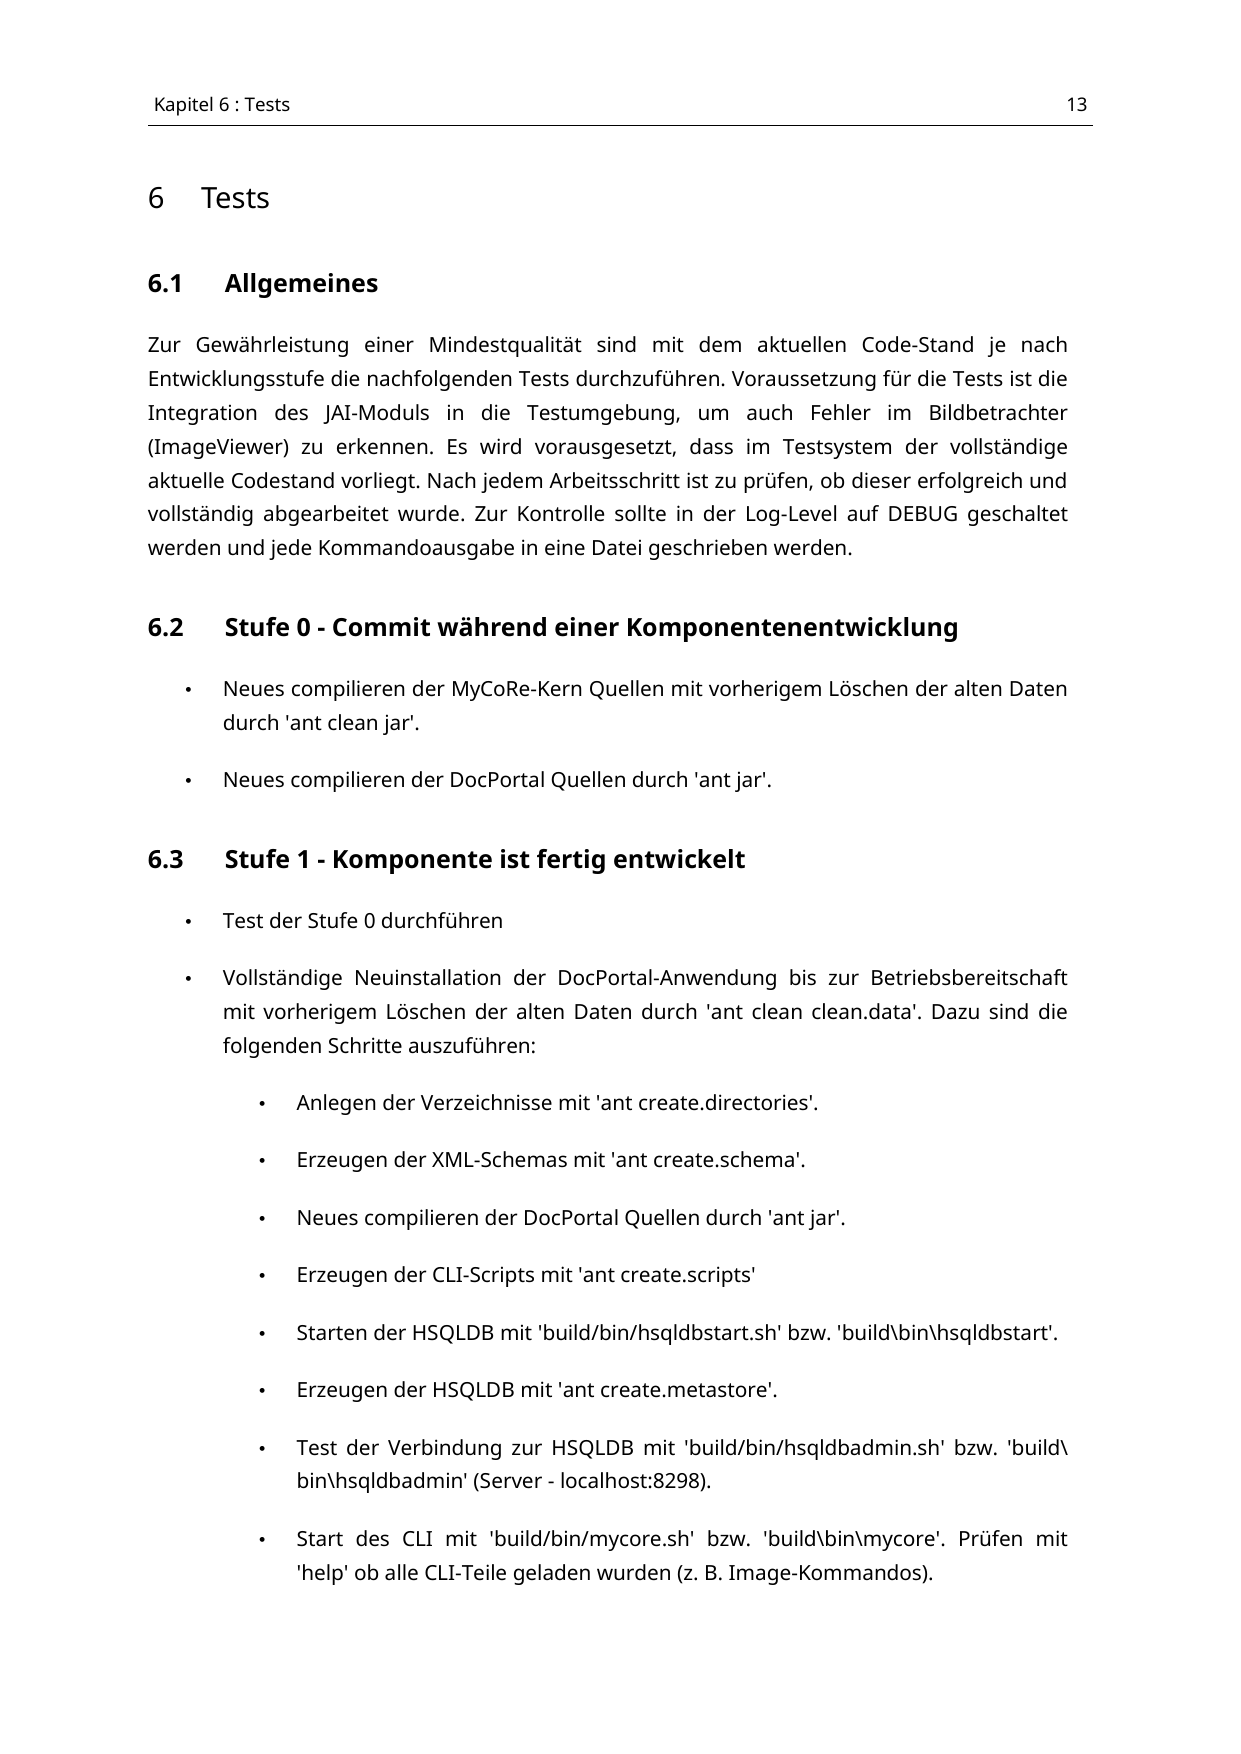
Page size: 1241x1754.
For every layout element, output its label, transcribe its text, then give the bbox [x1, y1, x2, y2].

list Erzeugen der CLI-Scripts mit 'ant create.scripts' [259, 1260, 1069, 1289]
list Anlegen der Verzeichnisse mit 'ant create.directories'. [259, 1088, 1069, 1116]
list Test der Verbindung zur HSQLDB mit 'build/bin/hsqldbadmin.sh' bzw. 'build\bin\hsqldbadmin' (Server - localhost:8298). [259, 1433, 1069, 1495]
text Zur Gewährleistung einer Mindestqualität sind mit dem aktuellen Code-Stand je nach Entwicklungsstufe die nachfolgenden Tests durchzuführen. Voraussetzung für die Tests ist die Integration des JAI-Moduls in die Testumgebung, um auch Fehler im Bildbetrachter (ImageViewer) zu erkennen. Es wird vorausgesetzt, dass im Testsystem der vollständige aktuelle Codestand vorliegt. Nach jedem Arbeitsschritt ist zu prüfen, ob dieser erfolgreich und vollständig abgearbeitet wurde. Zur Kontrolle sollte in der Log-Level auf DEBUG geschaltet werden und jede Kommandoausgabe in eine Datei geschrieben werden. [148, 330, 1069, 562]
list Erzeugen der HSQLDB mit 'ant create.metastore'. [259, 1375, 1069, 1403]
list Neues compilieren der DocPortal Quellen durch 'ant jar'. [185, 765, 1069, 793]
subtitle Allgemeines [148, 266, 1092, 300]
subtitle Stufe 1 - Komponente ist fertig entwickelt [148, 841, 1092, 875]
subtitle Stufe 0 - Commit während einer Komponentenentwicklung [148, 610, 1092, 644]
list Starten der HSQLDB mit 'build/bin/hsqldbstart.sh' bzw. 'build\bin\hsqldbstart'. [259, 1318, 1069, 1346]
list Neues compilieren der MyCoRe-Kern Quellen mit vorherigem Löschen der alten Daten durch 'ant clean jar'. [185, 674, 1069, 736]
list Erzeugen der XML-Schemas mit 'ant create.schema'. [259, 1146, 1069, 1174]
list Vollständige Neuinstallation der DocPortal-Anwendung bis zur Betriebsbereitschaft mit vorherigem Löschen der alten Daten durch 'ant clean clean.data'. Dazu sind die folgenden Schritte auszuführen: [185, 963, 1069, 1059]
list Neues compilieren der DocPortal Quellen durch 'ant jar'. [259, 1203, 1069, 1231]
list Start des CLI mit 'build/bin/mycore.sh' bzw. 'build\bin\mycore'. Prüfen mit 'help' ob alle CLI-Teile geladen wurden (z. B. Image-Kommandos). [259, 1524, 1069, 1586]
list Test der Stufe 0 durchführen [185, 906, 1069, 934]
subtitle Tests [148, 177, 1092, 217]
